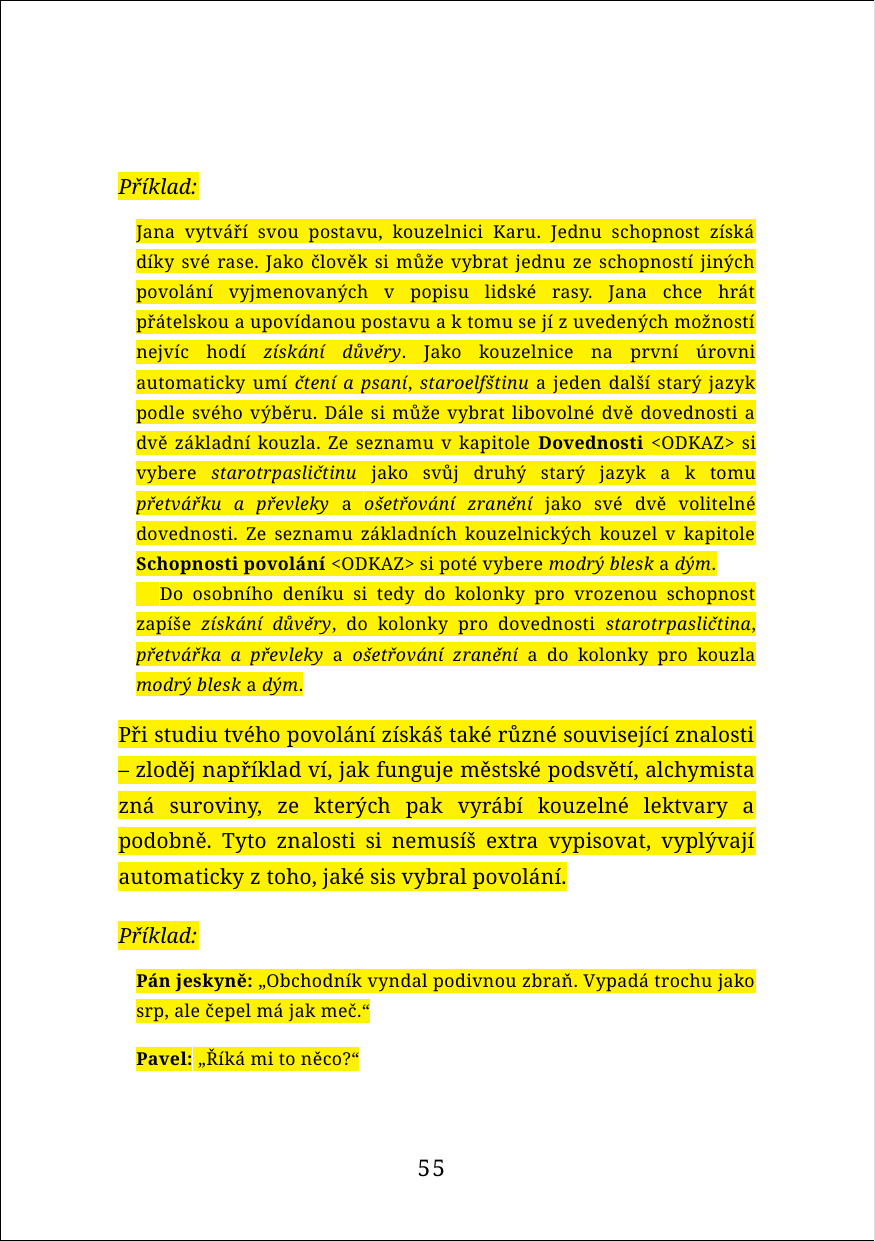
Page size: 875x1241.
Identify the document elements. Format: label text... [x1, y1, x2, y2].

text Pán jeskyně: „Obchodník vyndal podivnou zbraň. Vypadá trochu jako srp, ale čepel má jak meč.“ [136, 969, 756, 1023]
text Při studiu tvého povolání získáš také různé související znalosti – zloděj například ví, jak funguje městské podsvětí, alchymista zná suroviny, ze kterých pak vyrábí kouzelné lektvary a podobně. Tyto znalosti si nemusíš extra vypisovat, vyplývají automaticky z toho, jaké sis vybral povolání. [118, 720, 756, 891]
text Pavel: „Říká mi to něco?“ [136, 1047, 756, 1071]
text Příklad: [118, 172, 756, 200]
text Jana vytváří svou postavu, kouzelnici Karu. Jednu schopnost získá díky své rase. Jako člověk si může vybrat jednu ze schopností jiných povolání vyjmenovaných v popisu lidské rasy. Jana chce hrát přátelskou a upovídanou postavu a k tomu se jí z uvedených možností nejvíc hodí získání důvěry. Jako kouzelnice na první úrovni automaticky umí čtení a psaní, staroelfštinu a jeden další starý jazyk podle svého výběru. Dále si může vybrat libovolné dvě dovednosti a dvě základní kouzla. Ze seznamu v kapitole Dovednosti <ODKAZ> si vybere starotrpasličtinu jako svůj druhý starý jazyk a k tomu přetvářku a převleky a ošetřování zranění jako své dvě volitelné dovednosti. Ze seznamu základních kouzelnických kouzel v kapitole Schopnosti povolání <ODKAZ> si poté vybere modrý blesk a dým. Do osobního deníku si tedy do kolonky pro vrozenou schopnost zapíše získání důvěry, do kolonky pro dovednosti starotrpasličtina, přetvářka a převleky a ošetřování zranění a do kolonky pro kouzla modrý blesk a dým. [136, 219, 756, 696]
text Příklad: [118, 921, 756, 950]
